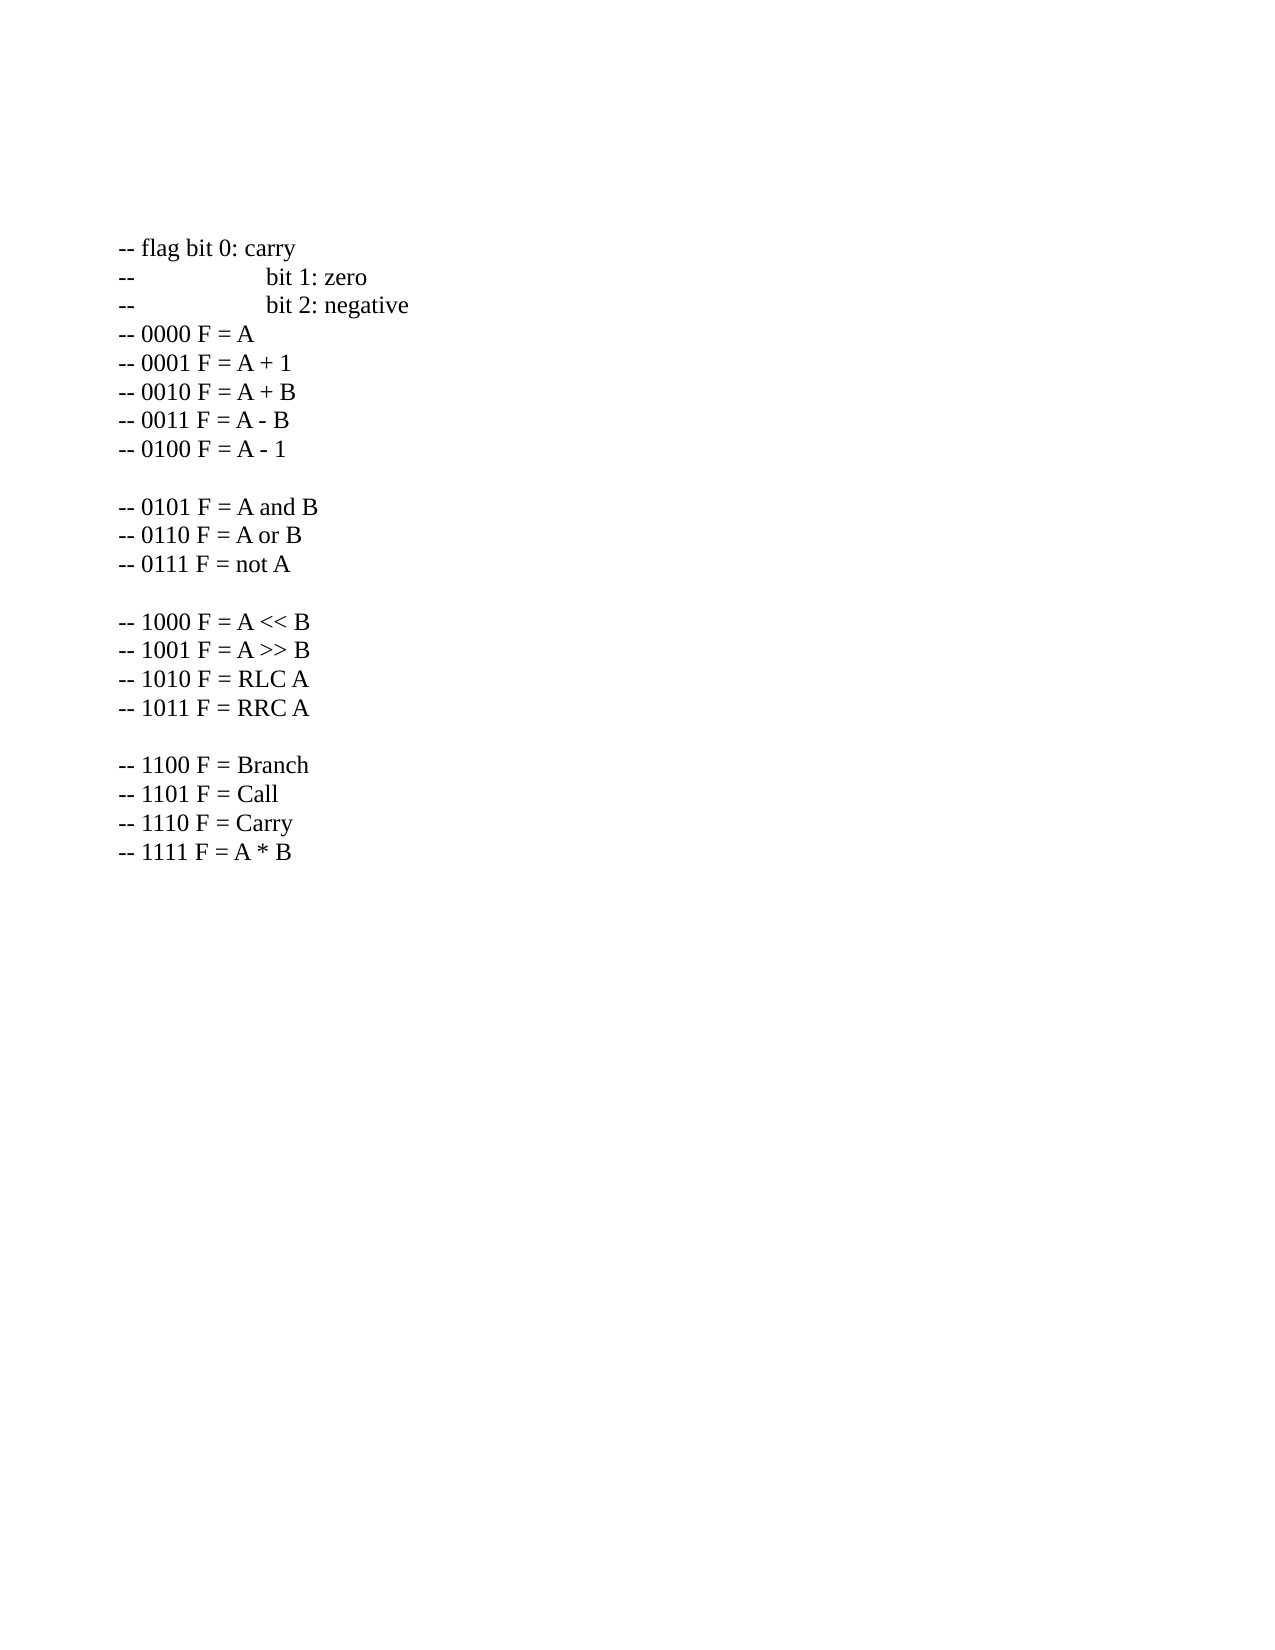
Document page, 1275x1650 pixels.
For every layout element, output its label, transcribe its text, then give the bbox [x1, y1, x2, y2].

text -- 1000 F = A << B [118, 607, 1157, 636]
text -- 0100 F = A - 1 [118, 434, 1157, 463]
text -- 1010 F = RLC A [118, 664, 1157, 693]
text -- 1001 F = A >> B [118, 636, 1157, 664]
text -- 0110 F = A or B [118, 521, 1157, 549]
text -- bit 1: zero [118, 262, 1157, 291]
text -- 0001 F = A + 1 [118, 348, 1157, 377]
text -- 0011 F = A - B [118, 406, 1157, 434]
text -- flag bit 0: carry [118, 233, 1157, 262]
text -- 0000 F = A [118, 319, 1157, 348]
text -- 1110 F = Carry [118, 808, 1157, 837]
text -- 1101 F = Call [118, 779, 1157, 808]
text -- 0101 F = A and B [118, 492, 1157, 521]
text -- 0111 F = not A [118, 549, 1157, 578]
text -- 1111 F = A * B [118, 837, 1157, 866]
text -- 1011 F = RRC A [118, 693, 1157, 722]
text -- 0010 F = A + B [118, 377, 1157, 406]
text -- 1100 F = Branch [118, 751, 1157, 779]
text -- bit 2: negative [118, 291, 1157, 319]
